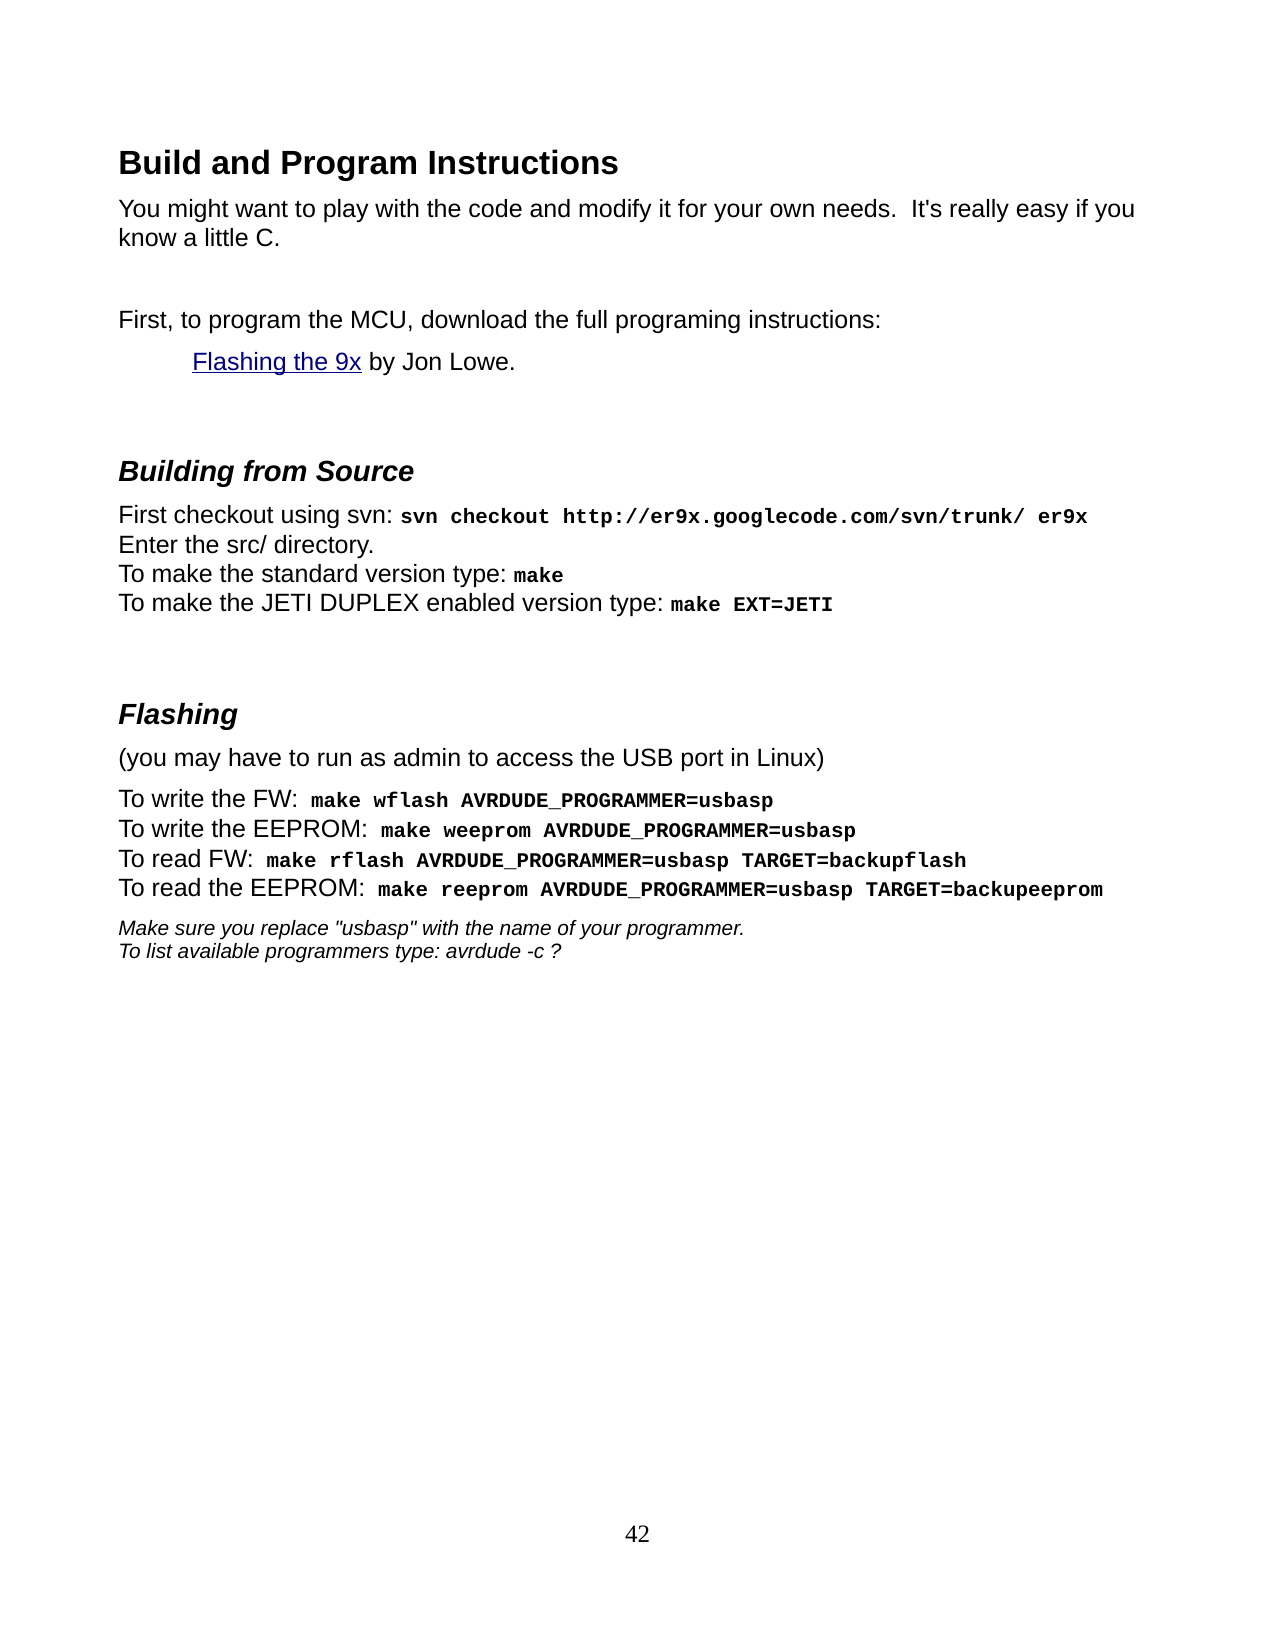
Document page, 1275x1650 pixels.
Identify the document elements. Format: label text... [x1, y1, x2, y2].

subtitle Build and Program Instructions [118, 143, 1157, 182]
text To write the FW: make wflash AVRDUDE_PROGRAMMER=usbasp To write the EEPROM: make weeprom AVRDUDE_PROGRAMMER=usbasp To read FW: make rflash AVRDUDE_PROGRAMMER=usbasp TARGET=backupflash To read the EEPROM: make reeprom AVRDUDE_PROGRAMMER=usbasp TARGET=backupeeprom [118, 784, 1157, 903]
subtitle Building from Source [118, 454, 1157, 488]
subtitle Flashing [118, 697, 1157, 730]
text (you may have to run as admin to access the USB port in Linux) [118, 743, 1157, 772]
text First checkout using svn: svn checkout http://er9x.googlecode.com/svn/trunk/ er9x Enter the src/ directory. To make the standard version type: make To make the JETI DUPLEX enabled version type: make EXT=JETI [118, 500, 1157, 618]
text Make sure you replace "usbasp" with the name of your programmer. To list available programmers type: avrdude -c ? [118, 915, 1157, 963]
text Flashing the 9x by Jon Lowe. [192, 347, 1157, 376]
text First, to program the MCU, download the full programing instructions: [118, 306, 1157, 334]
text You might want to play with the code and modify it for your own needs. It's really easy if you know a little C. [118, 194, 1157, 252]
